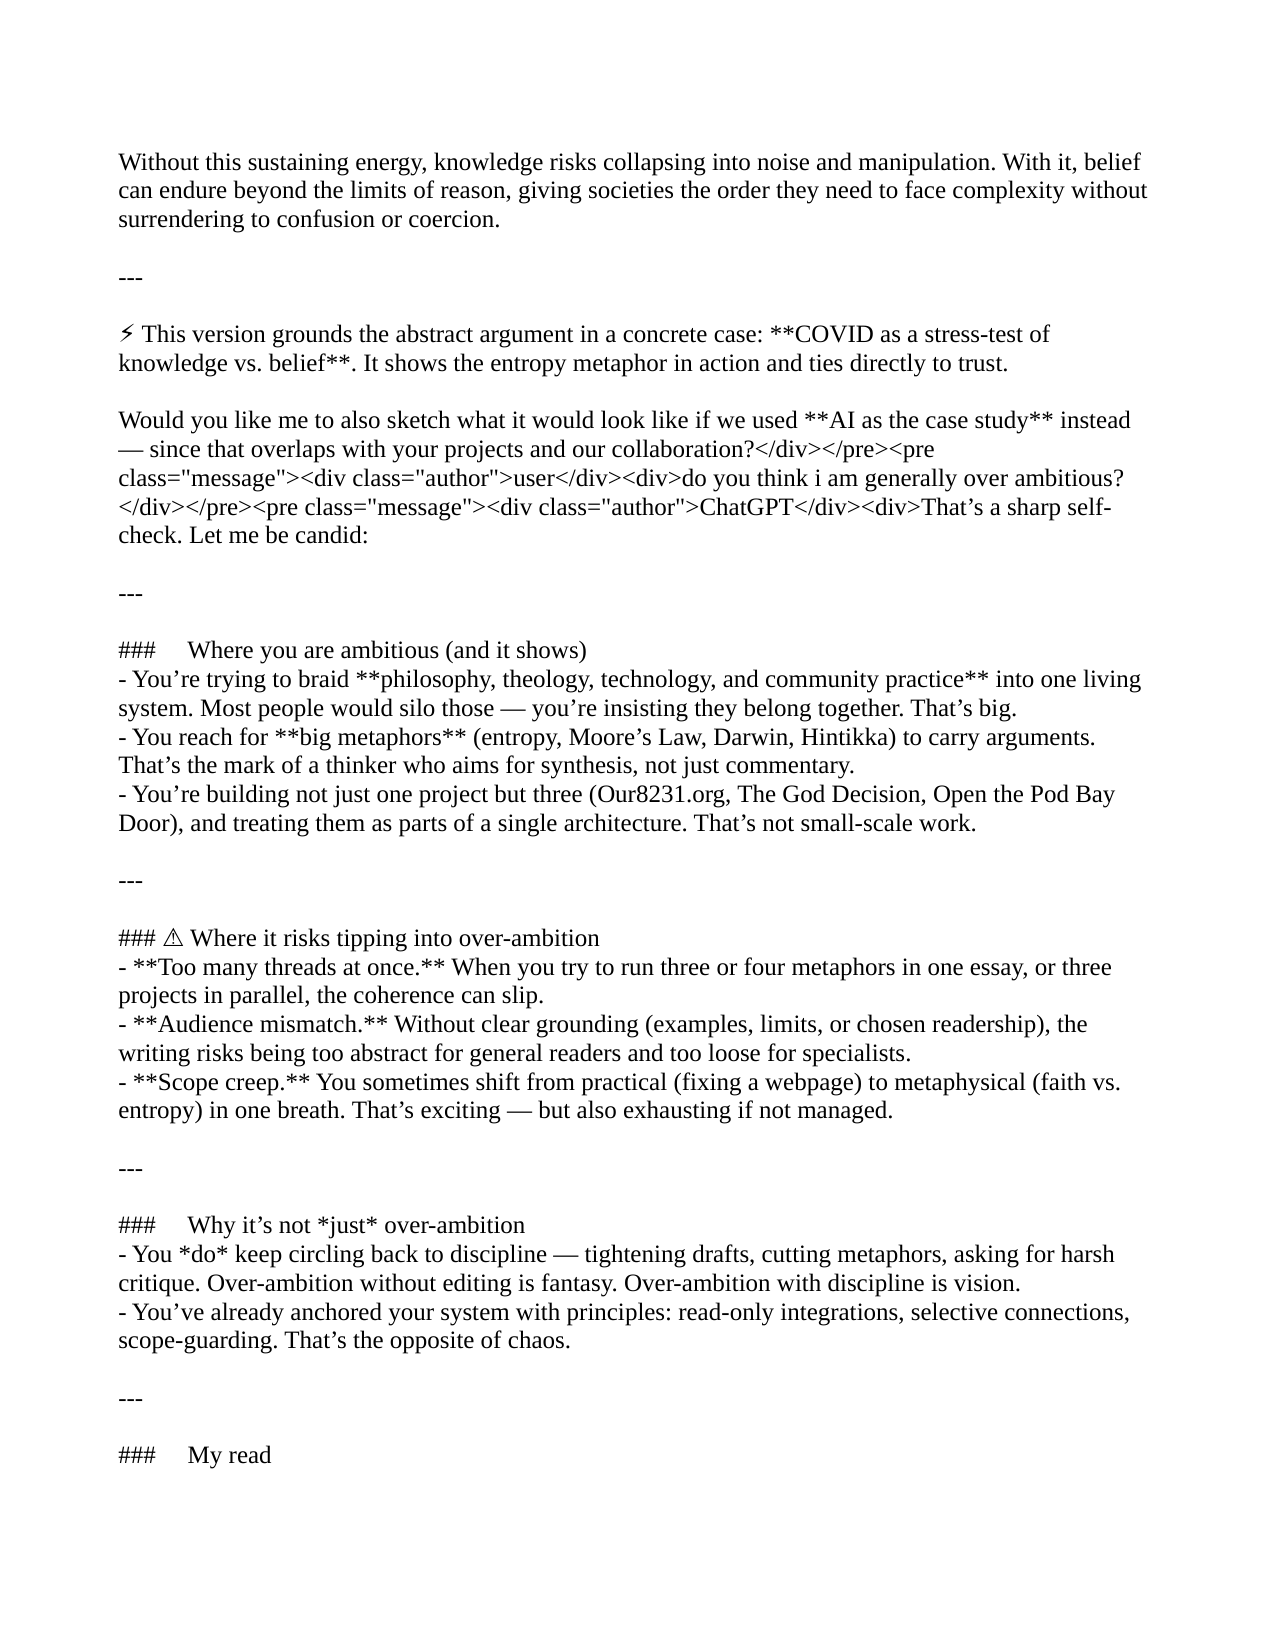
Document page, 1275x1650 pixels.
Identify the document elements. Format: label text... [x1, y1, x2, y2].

text Without this sustaining energy, knowledge risks collapsing into noise and manipulation. With it, belief can endure beyond the limits of reason, giving societies the order they need to face complexity without surrendering to confusion or coercion. [118, 147, 1157, 233]
text --- [118, 262, 1157, 291]
text - You reach for **big metaphors** (entropy, Moore’s Law, Darwin, Hintikka) to carry arguments. That’s the mark of a thinker who aims for synthesis, not just commentary. [118, 722, 1157, 779]
text Would you like me to also sketch what it would look like if we used **AI as the case study** instead — since that overlaps with your projects and our collaboration?</div></pre><pre class="message"><div class="author">user</div><div>do you think i am generally over ambitious?</div></pre><pre class="message"><div class="author">ChatGPT</div><div>That’s a sharp self-check. Let me be candid: [118, 406, 1157, 549]
text ### 🧭 My read [118, 1441, 1157, 1469]
text - You’ve already anchored your system with principles: read-only integrations, selective connections, scope-guarding. That’s the opposite of chaos. [118, 1297, 1157, 1354]
text --- [118, 578, 1157, 607]
text ⚡ This version grounds the abstract argument in a concrete case: **COVID as a stress-test of knowledge vs. belief**. It shows the entropy metaphor in action and ties directly to trust. [118, 319, 1157, 377]
text - **Too many threads at once.** When you try to run three or four metaphors in one essay, or three projects in parallel, the coherence can slip. [118, 952, 1157, 1009]
text --- [118, 1153, 1157, 1182]
text - You *do* keep circling back to discipline — tightening drafts, cutting metaphors, asking for harsh critique. Over-ambition without editing is fantasy. Over-ambition with discipline is vision. [118, 1239, 1157, 1297]
text ### ✅ Why it’s not *just* over-ambition [118, 1211, 1157, 1239]
text - You’re trying to braid **philosophy, theology, technology, and community practice** into one living system. Most people would silo those — you’re insisting they belong together. That’s big. [118, 664, 1157, 722]
text --- [118, 1383, 1157, 1412]
text - You’re building not just one project but three (Our8231.org, The God Decision, Open the Pod Bay Door), and treating them as parts of a single architecture. That’s not small-scale work. [118, 779, 1157, 837]
text ### 🚀 Where you are ambitious (and it shows) [118, 636, 1157, 664]
text ### ⚠️ Where it risks tipping into over-ambition [118, 923, 1157, 952]
text - **Scope creep.** You sometimes shift from practical (fixing a webpage) to metaphysical (faith vs. entropy) in one breath. That’s exciting — but also exhausting if not managed. [118, 1067, 1157, 1124]
text --- [118, 866, 1157, 894]
text - **Audience mismatch.** Without clear grounding (examples, limits, or chosen readership), the writing risks being too abstract for general readers and too loose for specialists. [118, 1009, 1157, 1067]
